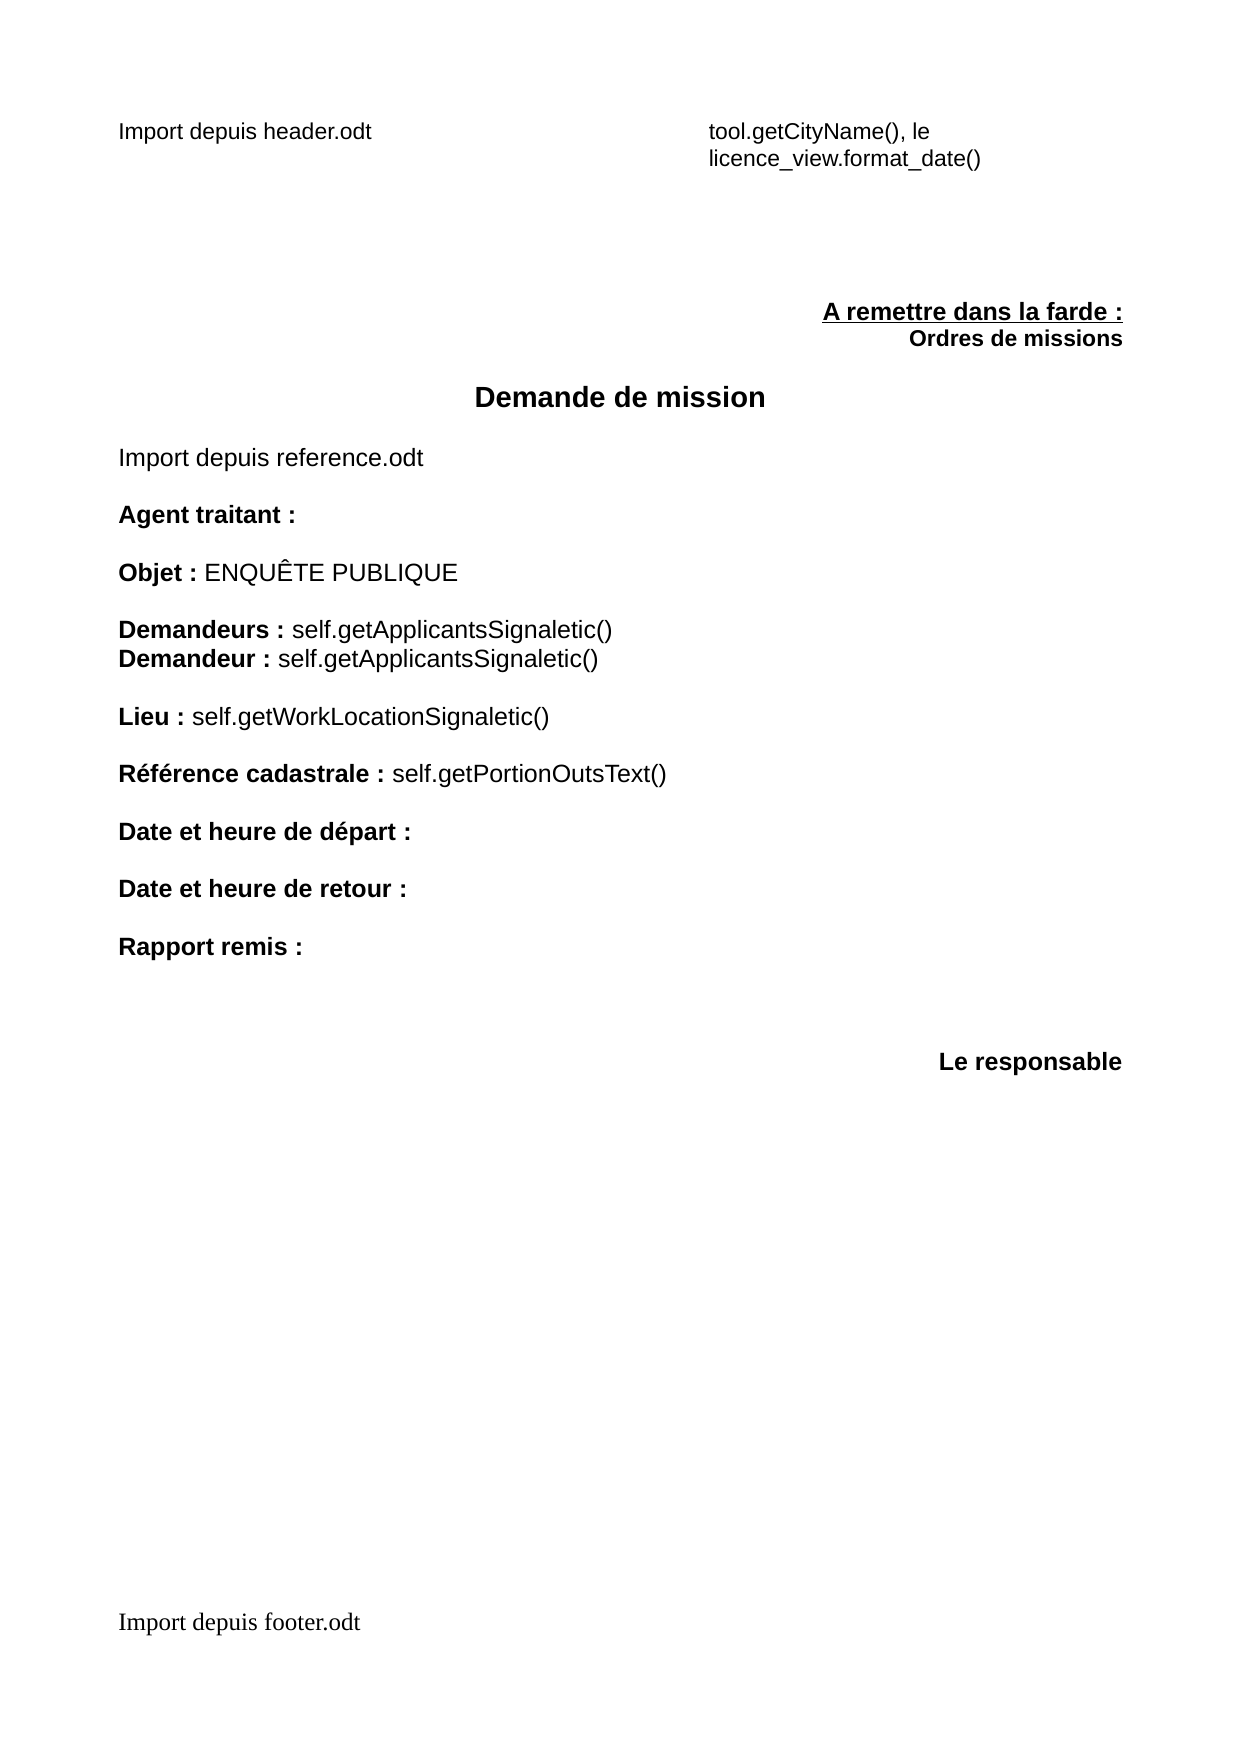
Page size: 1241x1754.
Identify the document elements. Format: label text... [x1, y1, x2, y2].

text Référence cadastrale : self.getPortionOutsText() [118, 759, 1122, 788]
text Demandeur : self.getApplicantsSignaletic() [118, 644, 1122, 673]
title Le responsable [118, 1047, 1122, 1075]
text Import depuis reference.odt [118, 443, 1122, 472]
text Demandeurs : self.getApplicantsSignaletic() [118, 615, 1122, 644]
title Demande de mission [118, 381, 1122, 414]
text Lieu : self.getWorkLocationSignaletic() [118, 702, 1122, 730]
text Rapport remis : [118, 932, 1122, 960]
table_header Import depuis header.odt [118, 118, 708, 352]
text Date et heure de départ : [118, 817, 1122, 845]
text Agent traitant : [118, 500, 1122, 529]
text Date et heure de retour : [118, 874, 1122, 903]
table_header tool.getCityName(), le licence_view.format_date() A remettre dans la farde : Ordres de missions [709, 118, 1123, 352]
text Objet : ENQUÊTE PUBLIQUE [118, 558, 1122, 587]
